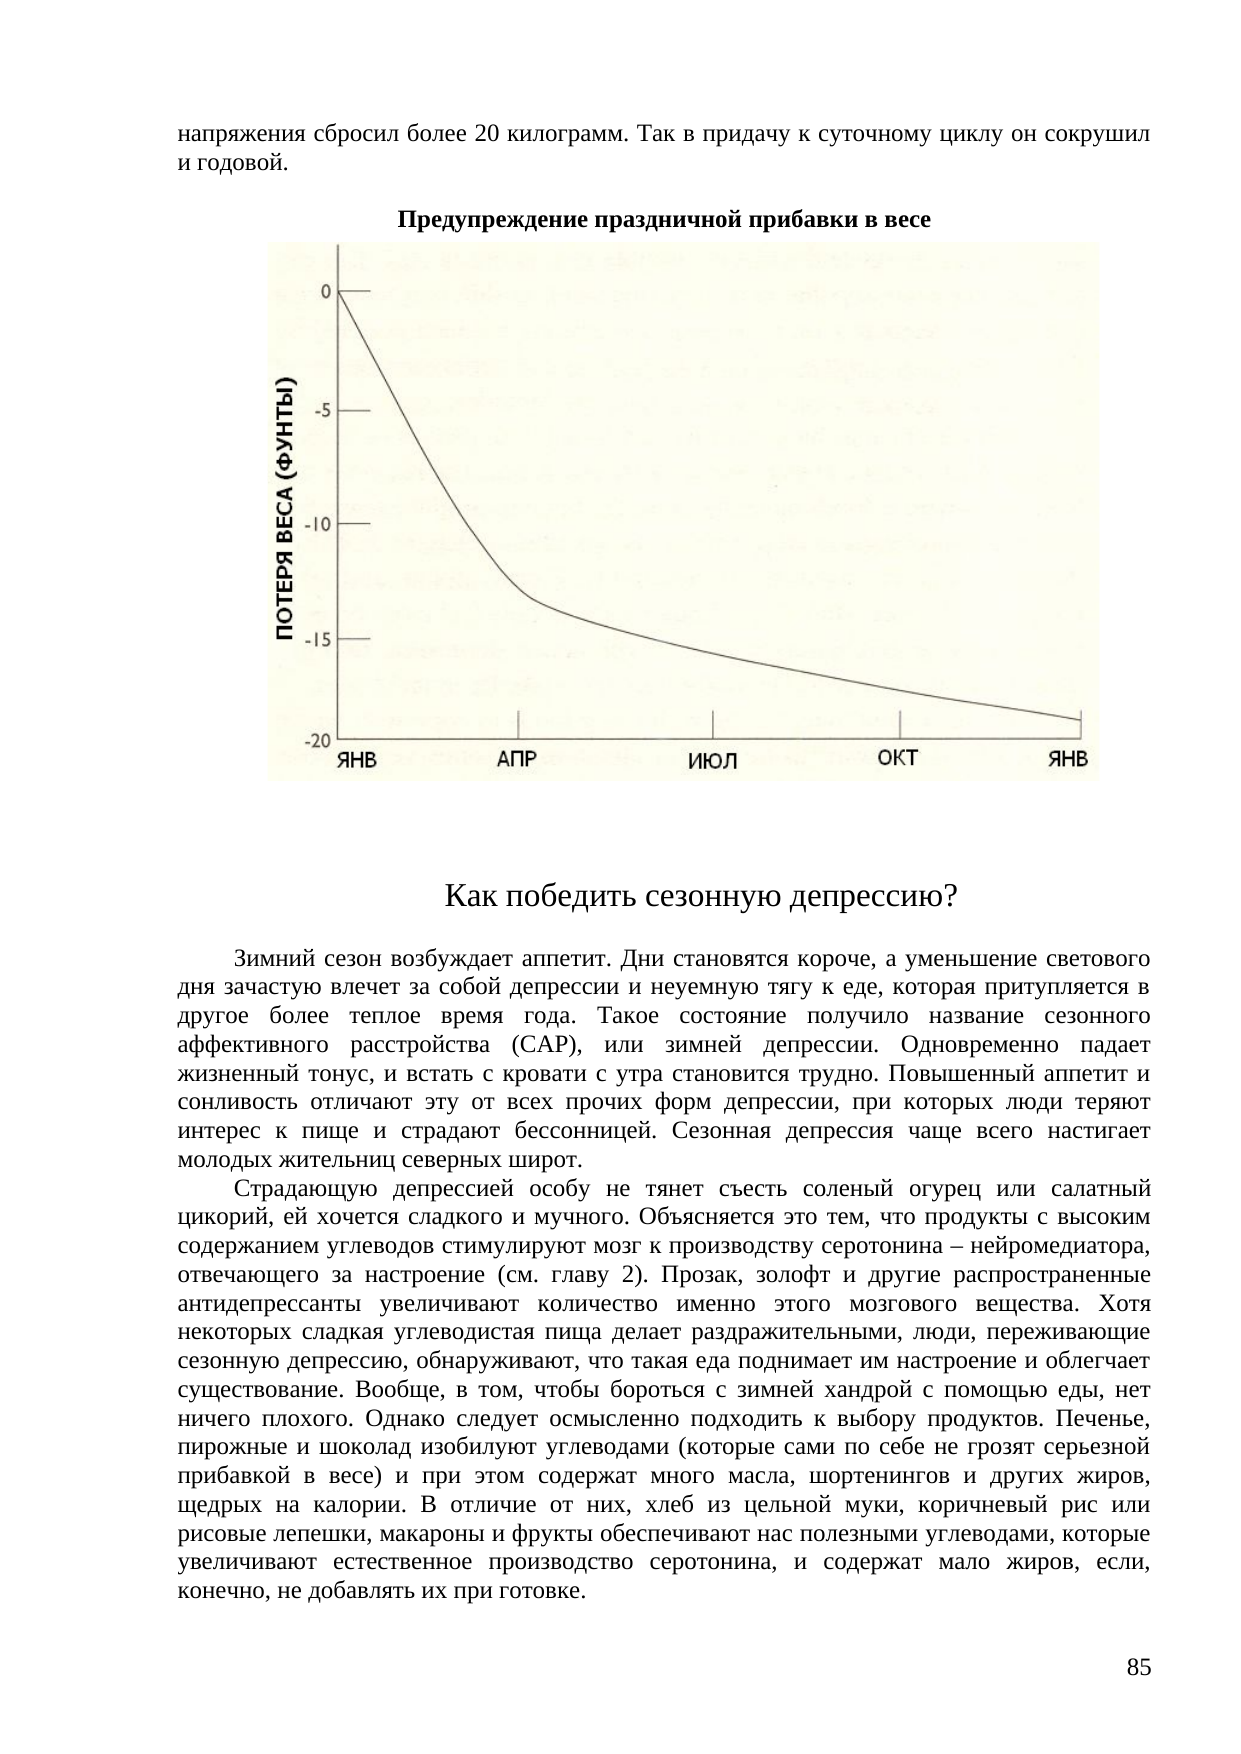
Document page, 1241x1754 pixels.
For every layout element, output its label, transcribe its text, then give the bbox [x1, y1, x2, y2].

text напряжения сбросил более 20 килограмм. Так в придачу к суточному циклу он сокрушил и годовой. [177, 118, 1152, 176]
text Зимний сезон возбуждает аппетит. Дни становятся короче, а уменьшение светового дня зачастую влечет за собой депрессии и неуемную тягу к еде, которая притупляется в другое более теплое время года. Такое состояние получило название сезонного аффективного расстройства (САР), или зимней депрессии. Одновременно падает жизненный тонус, и встать с кровати с утра становится трудно. Повышенный аппетит и сонливость отличают эту от всех прочих форм депрессии, при которых люди теряют интерес к пище и страдают бессонницей. Сезонная депрессия чаще всего настигает молодых жительниц северных широт. [177, 943, 1152, 1173]
text Страдающую депрессией особу не тянет съесть соленый огурец или салатный цикорий, ей хочется сладкого и мучного. Объясняется это тем, что продукты с высоким содержанием углеводов стимулируют мозг к производству серотонина – нейромедиатора, отвечающего за настроение (см. главу 2). Прозак, золофт и другие распространенные антидепрессанты увеличивают количество именно этого мозгового вещества. Хотя некоторых сладкая углеводистая пища делает раздражительными, люди, переживающие сезонную депрессию, обнаруживают, что такая еда поднимает им настроение и облегчает существование. Вообще, в том, чтобы бороться с зимней хандрой с помощью еды, нет ничего плохого. Однако следует осмысленно подходить к выбору продуктов. Печенье, пирожные и шоколад изобилуют углеводами (которые сами по себе не грозят серьезной прибавкой в весе) и при этом содержат много масла, шортенингов и других жиров, щедрых на калории. В отличие от них, хлеб из цельной муки, коричневый рис или рисовые лепешки, макароны и фрукты обеспечивают нас полезными углеводами, которые увеличивают естественное производство серотонина, и содержат мало жиров, если, конечно, не добавлять их при готовке. [177, 1173, 1152, 1604]
picture [267, 242, 1100, 781]
text Как победить сезонную депрессию? [177, 876, 1152, 914]
text Предупреждение праздничной прибавки в весе [177, 204, 1152, 233]
